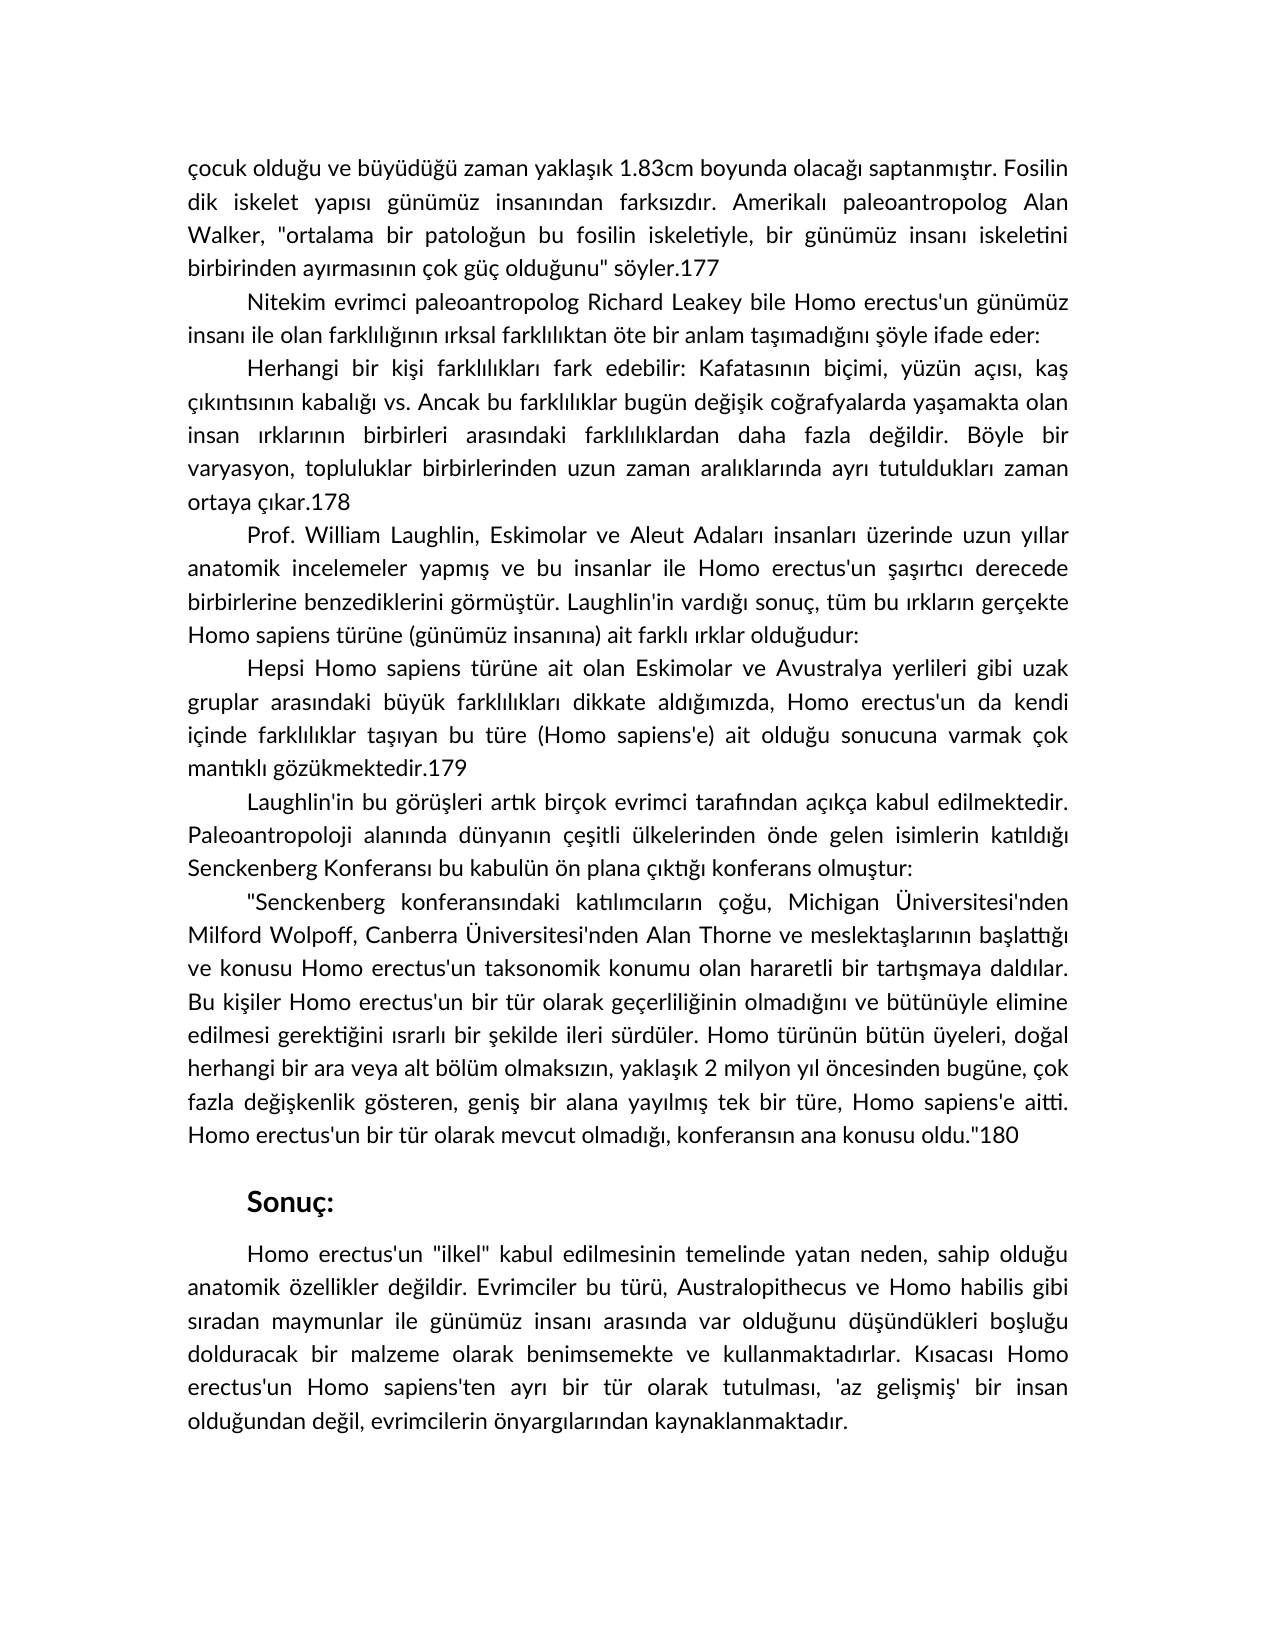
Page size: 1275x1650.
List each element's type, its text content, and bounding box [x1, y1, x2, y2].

text Nitekim evrimci paleoantropolog Richard Leakey bile Homo erectus'un günümüz insanı ile olan farklılığının ırksal farklılıktan öte bir anlam taşımadığını şöyle ifade eder: [187, 283, 1070, 350]
text Homo erectus'un "ilkel" kabul edilmesinin temelinde yatan neden, sahip olduğu anatomik özellikler değildir. Evrimciler bu türü, Australopithecus ve Homo habilis gibi sıradan maymunlar ile günümüz insanı arasında var olduğunu düşündükleri boşluğu dolduracak bir malzeme olarak benimsemekte ve kullanmaktadırlar. Kısacası Homo erectus'un Homo sapiens'ten ayrı bir tür olarak tutulması, 'az gelişmiş' bir insan olduğundan değil, evrimcilerin önyargılarından kaynaklanmaktadır. [187, 1236, 1070, 1436]
text "Senckenberg konferansındaki katılımcıların çoğu, Michigan Üniversitesi'nden Milford Wolpoff, Canberra Üniversitesi'nden Alan Thorne ve meslektaşlarının başlattığı ve konusu Homo erectus'un taksonomik konumu olan hararetli bir tartışmaya daldılar. Bu kişiler Homo erectus'un bir tür olarak geçerliliğinin olmadığını ve bütünüyle elimine edilmesi gerektiğini ısrarlı bir şekilde ileri sürdüler. Homo türünün bütün üyeleri, doğal herhangi bir ara veya alt bölüm olmaksızın, yaklaşık 2 milyon yıl öncesinden bugüne, çok fazla değişkenlik gösteren, geniş bir alana yayılmış tek bir türe, Homo sapiens'e aitti. Homo erectus'un bir tür olarak mevcut olmadığı, konferansın ana konusu oldu."180 [187, 883, 1070, 1150]
text Herhangi bir kişi farklılıkları fark edebilir: Kafatasının biçimi, yüzün açısı, kaş çıkıntısının kabalığı vs. Ancak bu farklılıklar bugün değişik coğrafyalarda yaşamakta olan insan ırklarının birbirleri arasındaki farklılıklardan daha fazla değildir. Böyle bir varyasyon, topluluklar birbirlerinden uzun zaman aralıklarında ayrı tutuldukları zaman ortaya çıkar.178 [187, 350, 1070, 517]
text Prof. William Laughlin, Eskimolar ve Aleut Adaları insanları üzerinde uzun yıllar anatomik incelemeler yapmış ve bu insanlar ile Homo erectus'un şaşırtıcı derecede birbirlerine benzediklerini görmüştür. Laughlin'in vardığı sonuç, tüm bu ırkların gerçekte Homo sapiens türüne (günümüz insanına) ait farklı ırklar olduğudur: [187, 517, 1070, 650]
text çocuk olduğu ve büyüdüğü zaman yaklaşık 1.83cm boyunda olacağı saptanmıştır. Fosilin dik iskelet yapısı günümüz insanından farksızdır. Amerikalı paleoantropolog Alan Walker, "ortalama bir patoloğun bu fosilin iskeletiyle, bir günümüz insanı iskeletini birbirinden ayırmasının çok güç olduğunu" söyler.177 [187, 150, 1070, 283]
text Laughlin'in bu görüşleri artık birçok evrimci tarafından açıkça kabul edilmektedir. Paleoantropoloji alanında dünyanın çeşitli ülkelerinden önde gelen isimlerin katıldığı Senckenberg Konferansı bu kabulün ön plana çıktığı konferans olmuştur: [187, 783, 1070, 883]
subtitle Sonuç: [187, 1183, 1070, 1218]
text Hepsi Homo sapiens türüne ait olan Eskimolar ve Avustralya yerlileri gibi uzak gruplar arasındaki büyük farklılıkları dikkate aldığımızda, Homo erectus'un da kendi içinde farklılıklar taşıyan bu türe (Homo sapiens'e) ait olduğu sonucuna varmak çok mantıklı gözükmektedir.179 [187, 650, 1070, 783]
